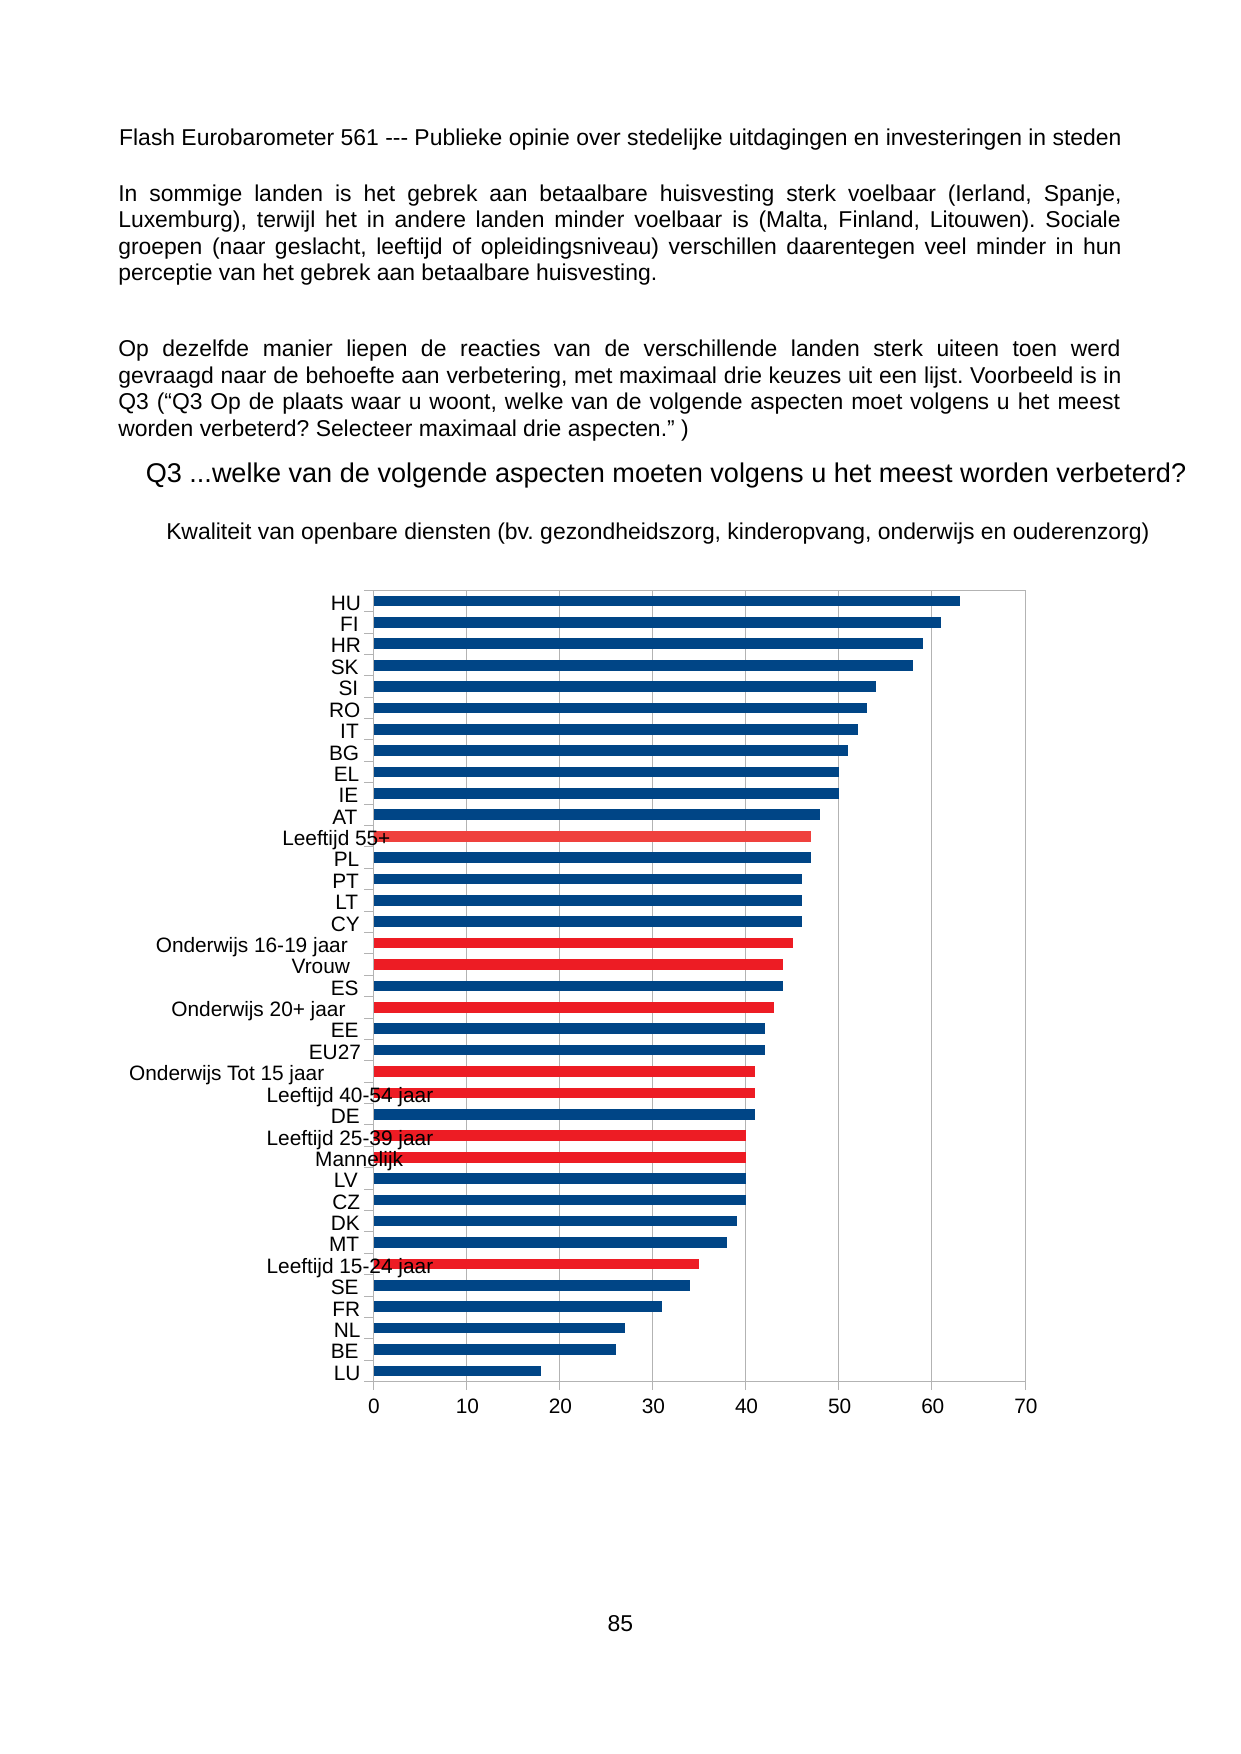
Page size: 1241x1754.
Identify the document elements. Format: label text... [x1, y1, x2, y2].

text Op dezelfde manier liepen de reacties van de verschillende landen sterk uiteen toen werd gevraagd naar de behoefte aan verbetering, met maximaal drie keuzes uit een lijst. Voorbeeld is in Q3 (“Q3 Op de plaats waar u woont, welke van de volgende aspecten moet volgens u het meest worden verbeterd? Selecteer maximaal drie aspecten.” ) [118, 335, 1122, 441]
text In sommige landen is het gebrek aan betaalbare huisvesting sterk voelbaar (Ierland, Spanje, Luxemburg), terwijl het in andere landen minder voelbaar is (Malta, Finland, Litouwen). Sociale groepen (naar geslacht, leeftijd of opleidingsniveau) verschillen daarentegen veel minder in hun perceptie van het gebrek aan betaalbare huisvesting. [118, 180, 1122, 285]
